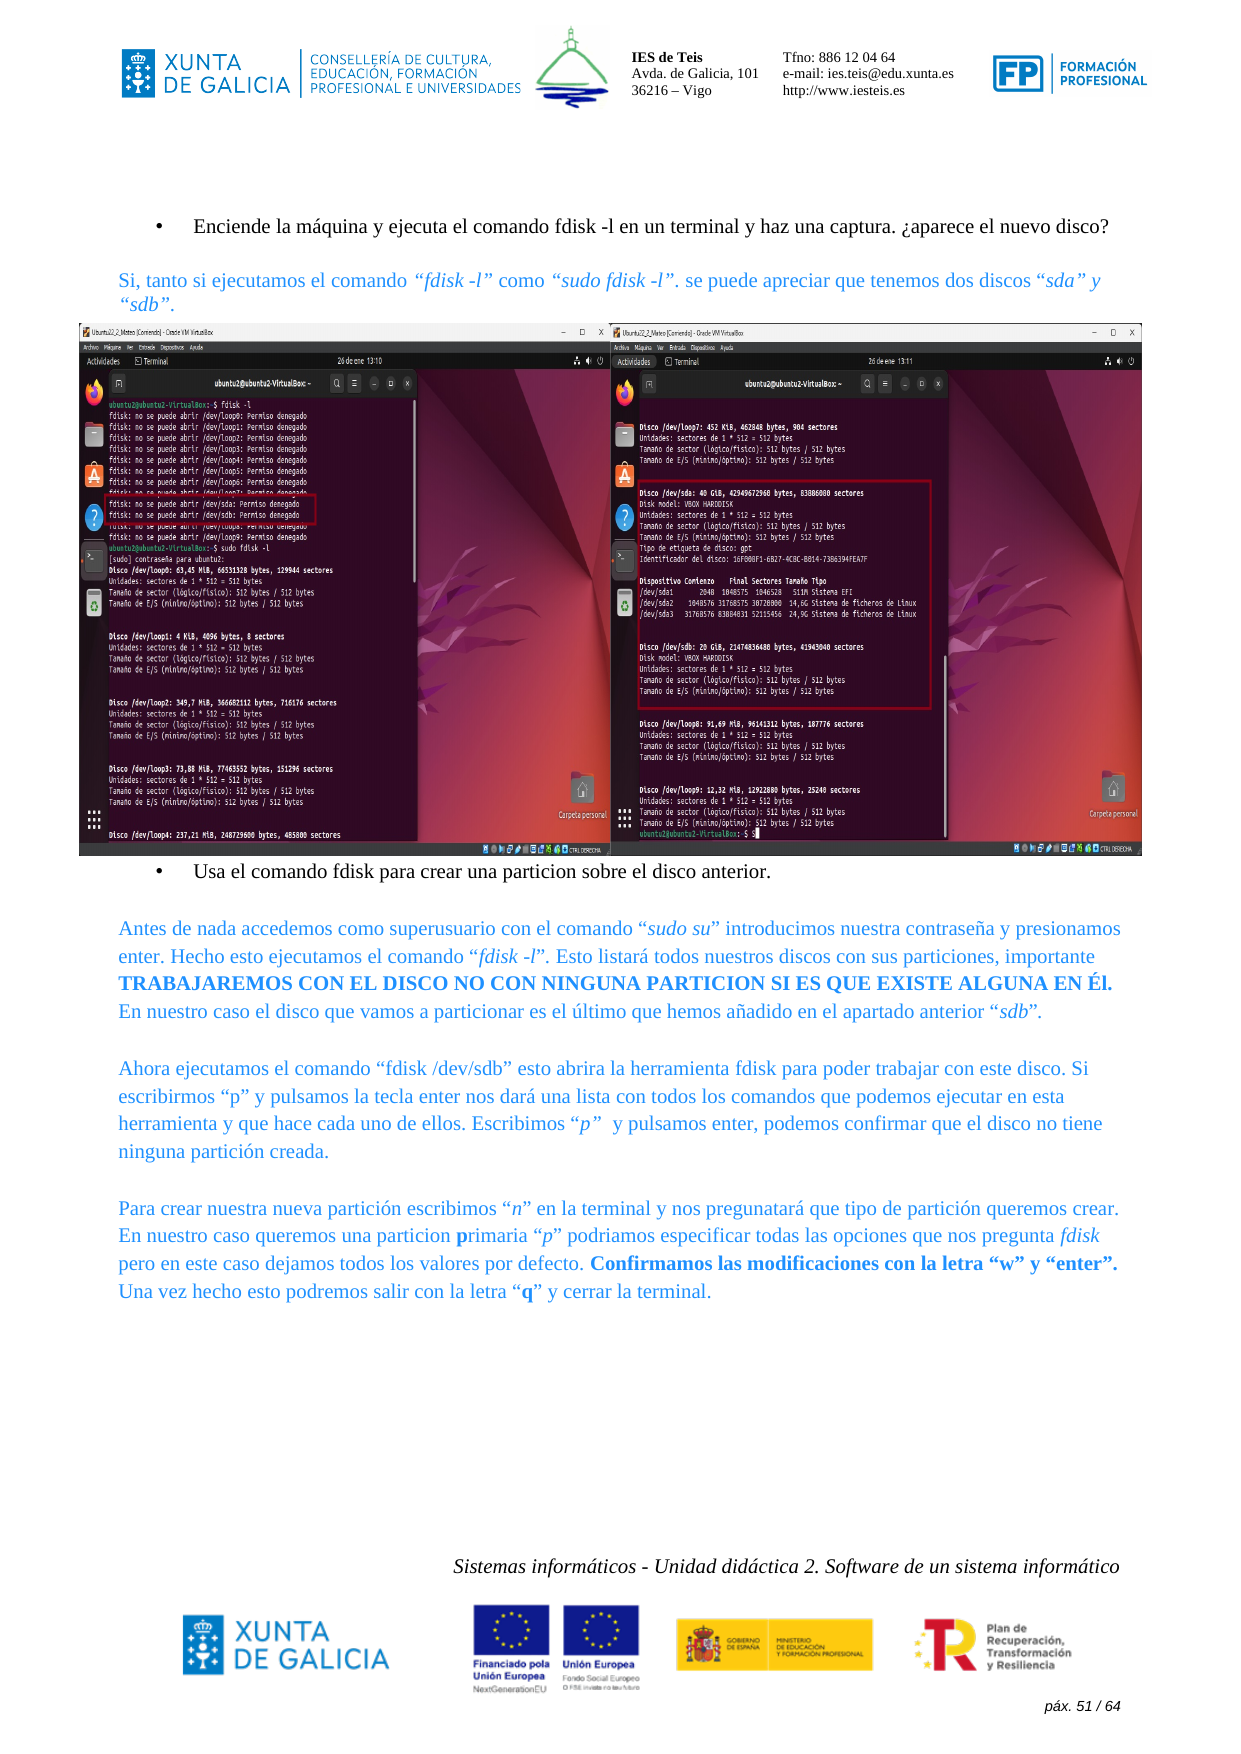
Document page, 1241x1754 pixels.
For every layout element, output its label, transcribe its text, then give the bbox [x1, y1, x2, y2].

picture [121, 49, 521, 98]
picture [534, 25, 611, 110]
text Para crear nuestra nueva partición escribimos “n” en la terminal y nos pregunatará que tipo de partición queremos crear. En nuestro caso queremos una particion primaria “p” podriamos especificar todas las opciones que nos pregunta fdisk pero en este caso dejamos todos los valores por defecto. Confirmamos las modificaciones con la letra “w” y “enter”. Una vez hecho esto podremos salir con la letra “q” y cerrar la terminal. [118, 1196, 1122, 1303]
text Ahora ejecutamos el comando “fdisk /dev/sdb” esto abrira la herramienta fdisk para poder trabajar con este disco. Si escribirmos “p” y pulsamos la tecla enter nos dará una lista con todos los comandos que podemos ejecutar en esta herramienta y que hace cada uno de ellos. Escribimos “p” y pulsamos enter, podemos confirmar que el disco no tiene ninguna partición creada. [118, 1056, 1122, 1163]
picture [182, 1593, 1085, 1700]
list Enciende la máquina y ejecuta el comando fdisk -l en un terminal y haz una captura. ¿aparece el nuevo disco? [156, 214, 1122, 238]
picture [79, 323, 1142, 856]
list Usa el comando fdisk para crear una particion sobre el disco anterior. [156, 856, 1122, 883]
picture [989, 50, 1153, 97]
text Antes de nada accedemos como superusuario con el comando “sudo su” introducimos nuestra contraseña y presionamos enter. Hecho esto ejecutamos el comando “fdisk -l”. Esto listará todos nuestros discos con sus particiones, importante TRABAJAREMOS CON EL DISCO NO CON NINGUNA PARTICION SI ES QUE EXISTE ALGUNA EN Él. En nuestro caso el disco que vamos a particionar es el último que hemos añadido en el apartado anterior “sdb”. [118, 916, 1122, 1023]
text Si, tanto si ejecutamos el comando “fdisk -l” como “sudo fdisk -l”. se puede apreciar que tenemos dos discos “sda” y “sdb”. [118, 267, 1122, 316]
